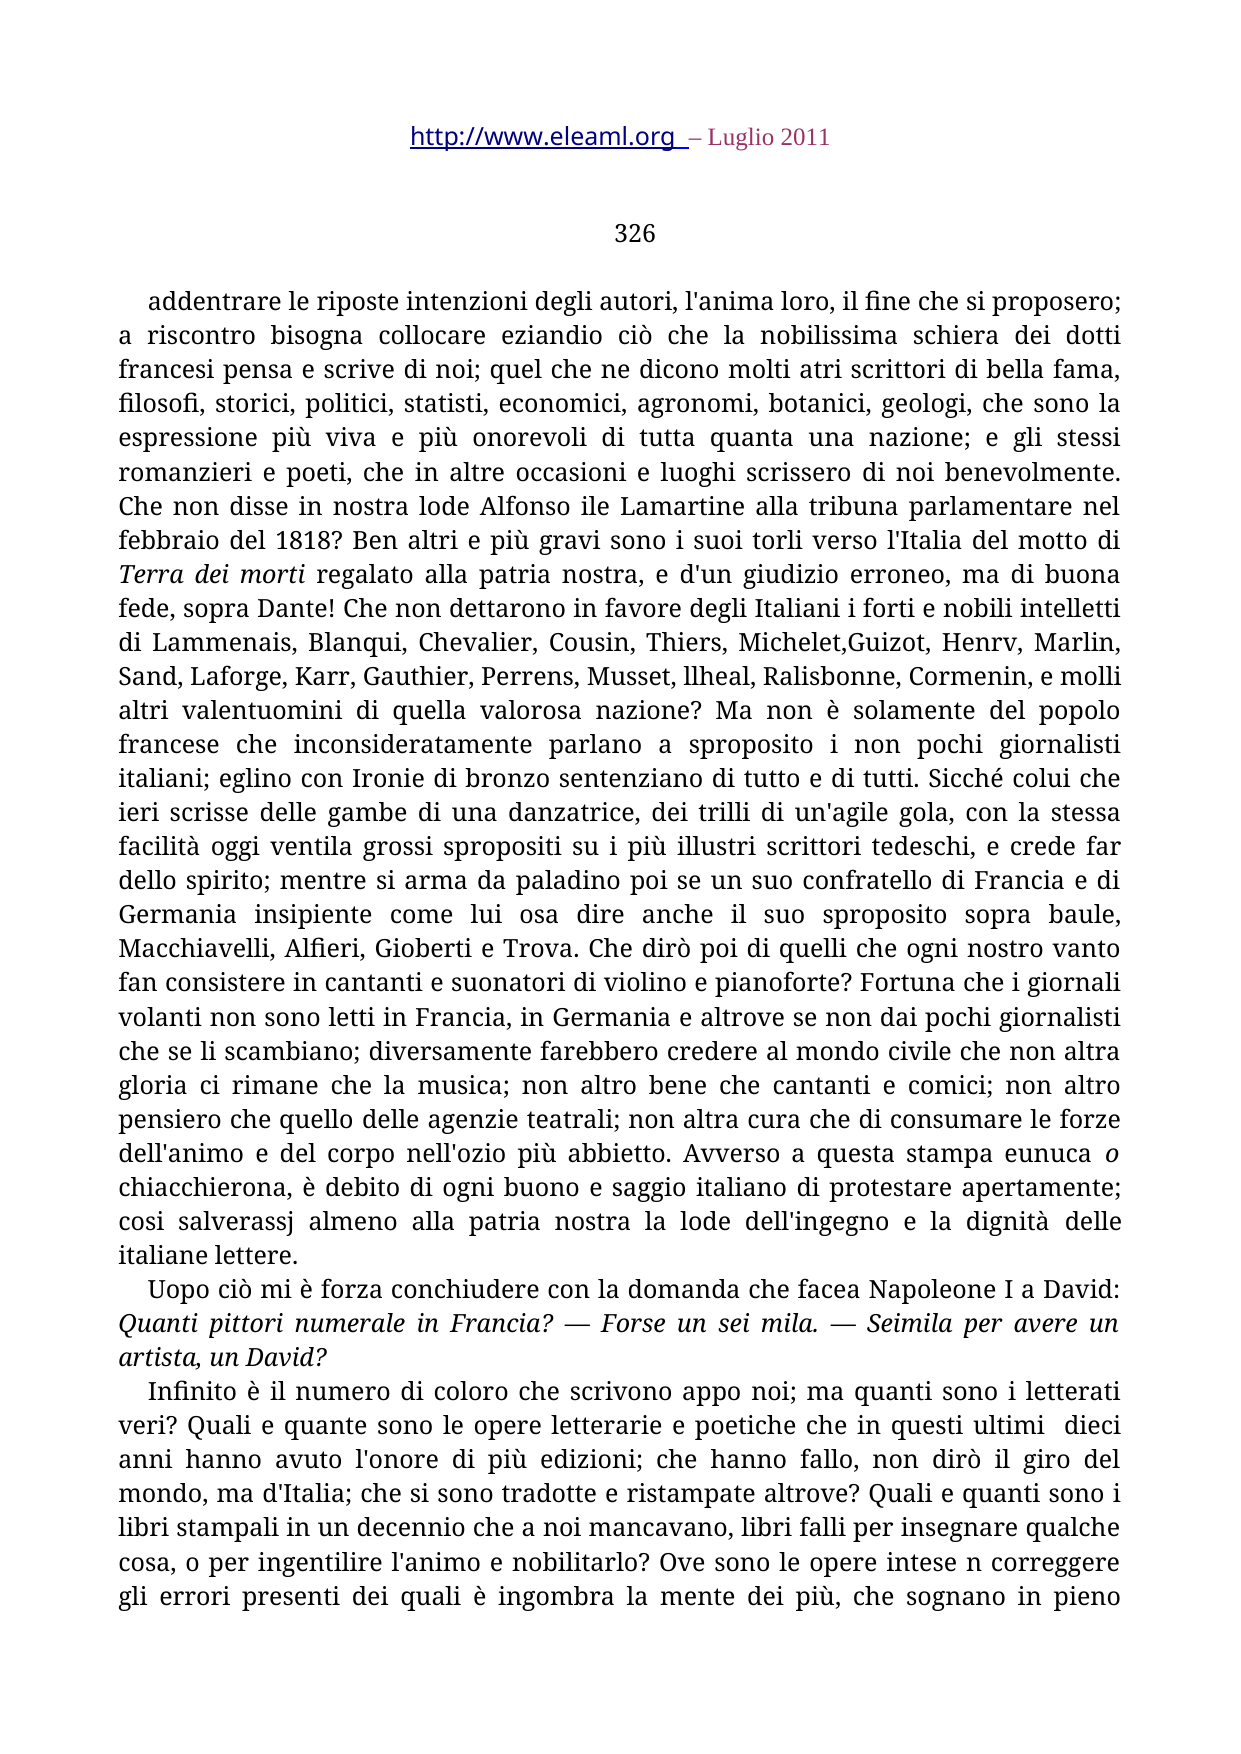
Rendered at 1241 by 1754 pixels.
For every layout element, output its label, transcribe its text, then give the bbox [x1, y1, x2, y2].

text 326 [118, 216, 1122, 250]
text addentrare le riposte intenzioni degli autori, l'anima loro, il fine che si proposero; a riscontro bisogna collocare eziandio ciò che la nobilissima schiera dei dotti francesi pensa e scrive di noi; quel che ne dicono molti atri scrittori di bella fama, filosofi, storici, politici, statisti, economici, agronomi, botanici, geologi, che sono la espressione più viva e più onorevoli di tutta quanta una nazione; e gli stessi romanzieri e poeti, che in altre occasioni e luoghi scrissero di noi benevolmente. Che non disse in nostra lode Alfonso ile Lamartine alla tribuna parlamentare nel febbraio del 1818? Ben altri e più gravi sono i suoi torli verso l'Italia del motto di Terra dei morti regalato alla patria nostra, e d'un giudizio erroneo, ma di buona fede, sopra Dante! Che non dettarono in favore degli Italiani i forti e nobili intelletti di Lammenais, Blanqui, Chevalier, Cousin, Thiers, Michelet,Guizot, Henrv, Marlin, Sand, Laforge, Karr, Gauthier, Perrens, Musset, llheal, Ralisbonne, Cormenin, e molli altri valentuomini di quella valorosa nazione? Ma non è solamente del popolo francese che inconsideratamente parlano a sproposito i non pochi giornalisti italiani; eglino con Ironie di bronzo sentenziano di tutto e di tutti. Sicché colui che ieri scrisse delle gambe di una danzatrice, dei trilli di un'agile gola, con la stessa facilità oggi ventila grossi spropositi su i più illustri scrittori tedeschi, e crede far dello spirito; mentre si arma da paladino poi se un suo confratello di Francia e di Germania insipiente come lui osa dire anche il suo sproposito sopra baule, Macchiavelli, Alfieri, Gioberti e Trova. Che dirò poi di quelli che ogni nostro vanto fan consistere in cantanti e suonatori di violino e pianoforte? Fortuna che i giornali volanti non sono letti in Francia, in Germania e altrove se non dai pochi giornalisti che se li scambiano; diversamente farebbero credere al mondo civile che non altra gloria ci rimane che la musica; non altro bene che cantanti e comici; non altro pensiero che quello delle agenzie teatrali; non altra cura che di consumare le forze dell'animo e del corpo nell'ozio più abbietto. Avverso a questa stampa eunuca o chiacchierona, è debito di ogni buono e saggio italiano di protestare apertamente; cosi salverassj almeno alla patria nostra la lode dell'ingegno e la dignità delle italiane lettere. [118, 284, 1122, 1272]
text Uopo ciò mi è forza conchiudere con la domanda che facea Napoleone I a David: Quanti pittori numerale in Francia? — Forse un sei mila. — Seimila per avere un artista, un David? [118, 1272, 1122, 1374]
text Infinito è il numero di coloro che scrivono appo noi; ma quanti sono i letterati veri? Quali e quante sono le opere letterarie e poetiche che in questi ultimi dieci anni hanno avuto l'onore di più edizioni; che hanno fallo, non dirò il giro del mondo, ma d'Italia; che si sono tradotte e ristampate altrove? Quali e quanti sono i libri stampali in un decennio che a noi mancavano, libri falli per insegnare qualche cosa, o per ingentilire l'animo e nobilitarlo? Ove sono le opere intese n correggere gli errori presenti dei quali è ingombra la mente dei più, che sognano in pieno [118, 1374, 1122, 1612]
